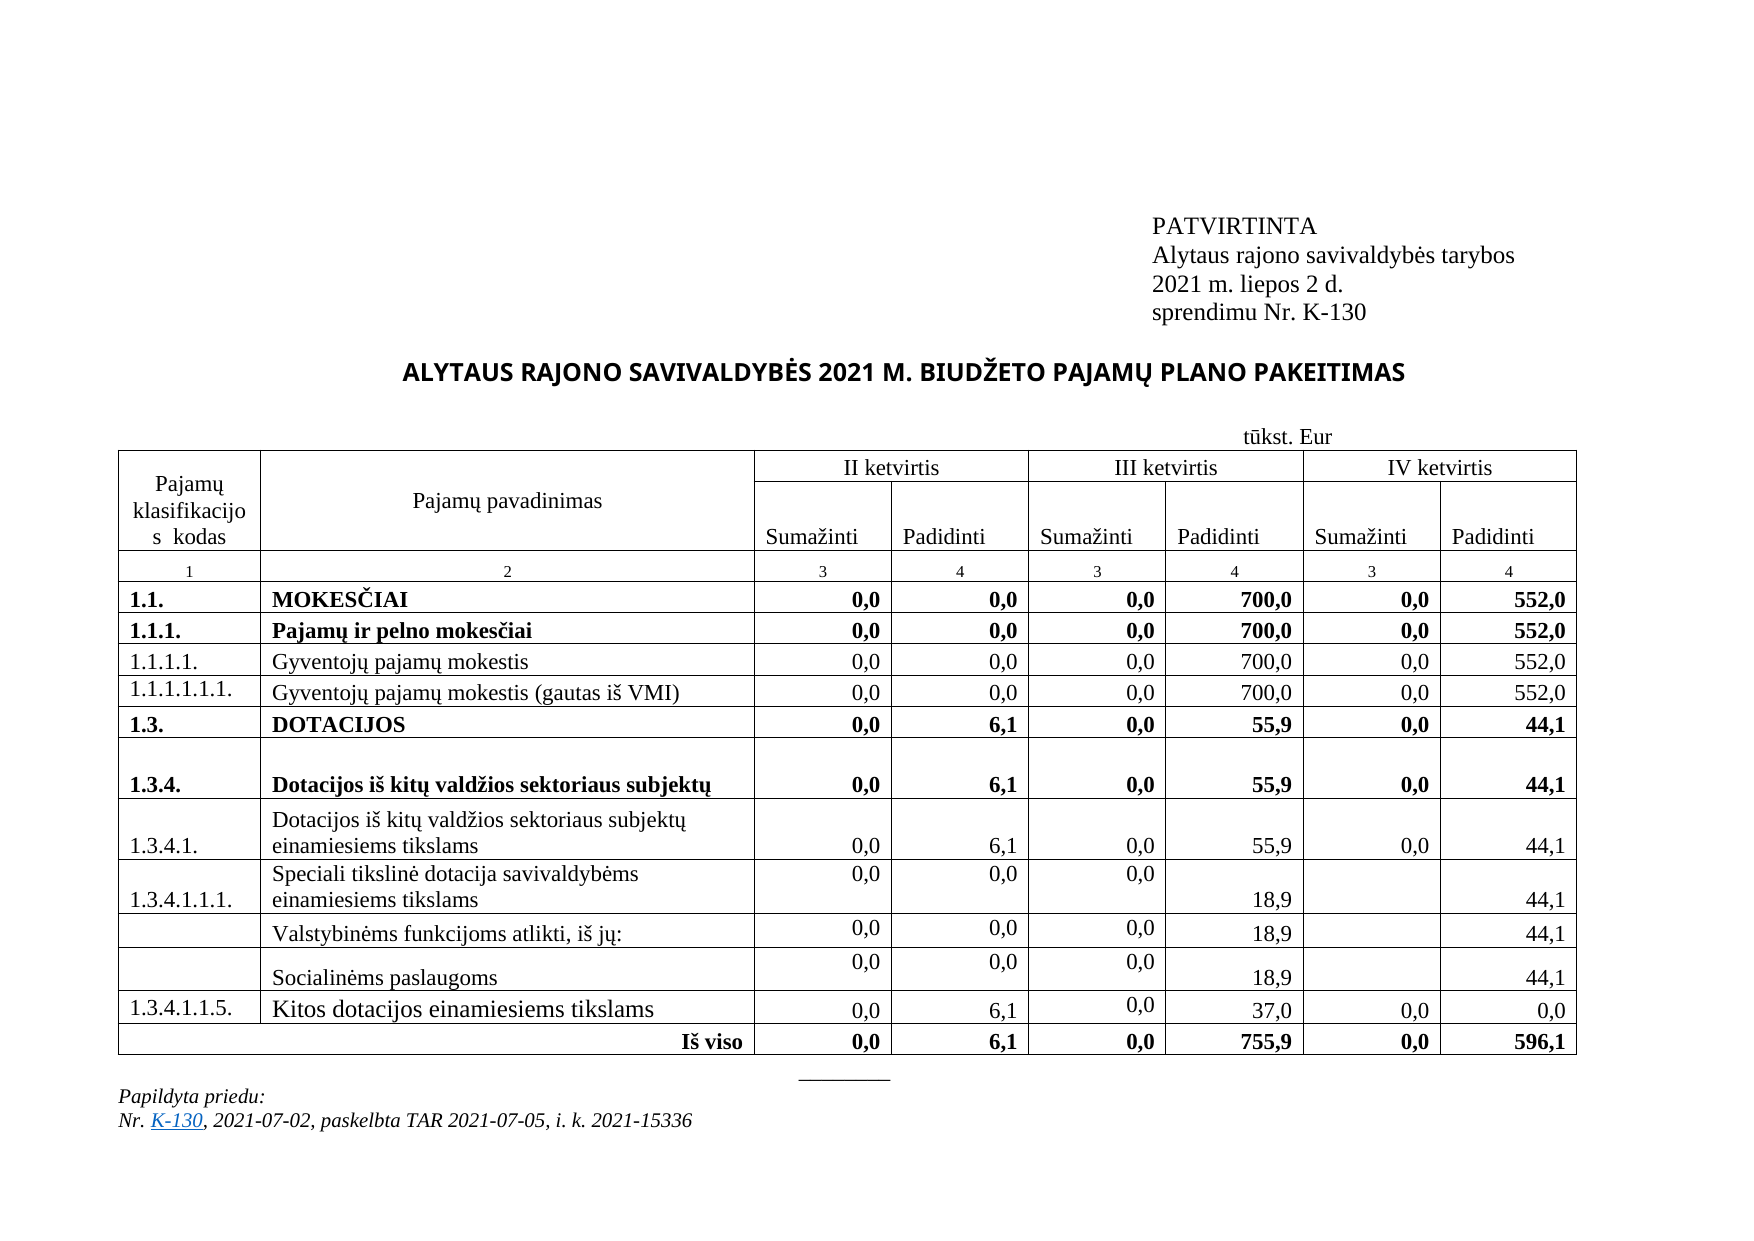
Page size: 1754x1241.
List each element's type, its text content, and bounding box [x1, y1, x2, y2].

table_cell 0,0 [1029, 738, 1165, 798]
text Nr. K-130, 2021-07-02, paskelbta TAR 2021-07-05, i. k. 2021-15336 [118, 1108, 1577, 1132]
table_cell 0,0 [1029, 948, 1165, 990]
table_cell 0,0 [755, 644, 891, 674]
table_cell 44,1 [1441, 707, 1576, 737]
table_cell 1.3.4.1.1.5. [119, 991, 260, 1023]
table_header Pajamų pavadinimas [261, 451, 754, 549]
table_cell Sumažinti [755, 482, 891, 549]
table_cell Sumažinti [1029, 482, 1165, 549]
table_cell 18,9 [1166, 948, 1303, 990]
text ALYTAUS RAJONO SAVIVALDYBĖS 2021 M. BIUDŽETO PAJAMŲ PLANO PAKEITIMAS [118, 355, 1577, 389]
table_cell 0,0 [1029, 799, 1165, 859]
table_cell 0,0 [892, 860, 1028, 913]
table_cell 0,0 [1304, 991, 1440, 1023]
table_cell 55,9 [1166, 799, 1303, 859]
table_cell 0,0 [1029, 860, 1165, 913]
table_cell 0,0 [1304, 1024, 1440, 1054]
table_cell Valstybinėms funkcijoms atlikti, iš jų: [261, 914, 754, 947]
table_cell 0,0 [755, 860, 891, 913]
table_cell MOKESČIAI [261, 582, 754, 612]
table_cell 44,1 [1441, 948, 1576, 990]
table_header III ketvirtis [1029, 451, 1303, 481]
table_cell 0,0 [1304, 644, 1440, 674]
table_cell 3 [755, 551, 891, 581]
table_cell Sumažinti [1304, 482, 1440, 549]
table_cell 44,1 [1441, 914, 1576, 947]
table_cell 2 [261, 551, 754, 581]
table_cell 0,0 [892, 914, 1028, 947]
table_cell 0,0 [1304, 582, 1440, 612]
table_cell DOTACIJOS [261, 707, 754, 737]
table_cell 0,0 [1304, 707, 1440, 737]
table_cell [1304, 948, 1440, 990]
table_cell 4 [892, 551, 1028, 581]
table_header IV ketvirtis [1304, 451, 1576, 481]
text Alytaus rajono savivaldybės tarybos [1152, 240, 1577, 269]
table_cell 1.3.4.1.1.1. [119, 860, 260, 913]
table_cell 552,0 [1441, 676, 1576, 706]
table_cell 3 [1029, 551, 1165, 581]
table_cell 55,9 [1166, 707, 1303, 737]
table_cell 0,0 [1029, 582, 1165, 612]
table_cell 18,9 [1166, 914, 1303, 947]
table_cell 44,1 [1441, 860, 1576, 913]
table_cell 0,0 [892, 582, 1028, 612]
table_cell 0,0 [755, 991, 891, 1023]
table_cell 44,1 [1441, 738, 1576, 798]
table_cell 700,0 [1166, 644, 1303, 674]
table_cell 6,1 [892, 1024, 1028, 1054]
table_cell 37,0 [1166, 991, 1303, 1023]
table_cell [119, 914, 260, 947]
table_cell Dotacijos iš kitų valdžios sektoriaus subjektų [261, 738, 754, 798]
table_cell 0,0 [1029, 676, 1165, 706]
table_cell 0,0 [755, 676, 891, 706]
table_cell 552,0 [1441, 613, 1576, 643]
table_cell 6,1 [892, 991, 1028, 1023]
table_cell 0,0 [892, 948, 1028, 990]
table_cell 700,0 [1166, 582, 1303, 612]
table_cell Padidinti [892, 482, 1028, 549]
text 2021 m. liepos 2 d. [1152, 269, 1577, 297]
table_cell 700,0 [1166, 613, 1303, 643]
text sprendimu Nr. K-130 [1152, 297, 1577, 326]
table_cell 0,0 [755, 948, 891, 990]
table_cell 0,0 [892, 676, 1028, 706]
table_cell 1.1.1. [119, 613, 260, 643]
table_cell 0,0 [755, 738, 891, 798]
table_cell 1.3. [119, 707, 260, 737]
table_cell 0,0 [1029, 1024, 1165, 1054]
table_cell 0,0 [1029, 914, 1165, 947]
table_cell 18,9 [1166, 860, 1303, 913]
table_cell 55,9 [1166, 738, 1303, 798]
text PATVIRTINTA [1017, 211, 1577, 240]
table_cell Padidinti [1166, 482, 1303, 549]
table_cell 0,0 [1304, 676, 1440, 706]
table_cell Socialinėms paslaugoms [261, 948, 754, 990]
table_cell 0,0 [1029, 991, 1165, 1023]
table_cell 0,0 [1304, 799, 1440, 859]
table_cell [1304, 914, 1440, 947]
table_cell [1304, 860, 1440, 913]
table_cell 1.1.1.1. [119, 644, 260, 674]
table_cell Iš viso [119, 1024, 754, 1054]
table_cell 0,0 [1029, 613, 1165, 643]
table_cell 44,1 [1441, 799, 1576, 859]
text tūkst. Eur [118, 423, 1577, 449]
table_cell [119, 948, 260, 990]
table_cell 596,1 [1441, 1024, 1576, 1054]
text ________ [118, 1055, 1577, 1084]
table_cell 552,0 [1441, 582, 1576, 612]
table_cell Dotacijos iš kitų valdžios sektoriaus subjektų einamiesiems tikslams [261, 799, 754, 859]
table_cell Gyventojų pajamų mokestis [261, 644, 754, 674]
table_cell 0,0 [755, 613, 891, 643]
table_cell 552,0 [1441, 644, 1576, 674]
table_header Pajamų klasifikacijos kodas [119, 451, 260, 549]
table_cell 4 [1166, 551, 1303, 581]
table_cell 0,0 [1029, 644, 1165, 674]
table_cell 0,0 [1304, 613, 1440, 643]
table_cell 0,0 [1029, 707, 1165, 737]
table_cell 3 [1304, 551, 1440, 581]
table_cell 1.3.4.1. [119, 799, 260, 859]
table_cell 6,1 [892, 799, 1028, 859]
table_cell 700,0 [1166, 676, 1303, 706]
table_cell Padidinti [1441, 482, 1576, 549]
table_cell 1 [119, 551, 260, 581]
table_cell 0,0 [1304, 738, 1440, 798]
table_cell 0,0 [755, 707, 891, 737]
table_cell 0,0 [755, 1024, 891, 1054]
table_cell 1.1.1.1.1.1. [119, 676, 260, 706]
table_cell 6,1 [892, 738, 1028, 798]
table_cell 0,0 [755, 582, 891, 612]
table_cell Pajamų ir pelno mokesčiai [261, 613, 754, 643]
table_cell Kitos dotacijos einamiesiems tikslams [261, 991, 754, 1023]
table_header II ketvirtis [755, 451, 1028, 481]
table_cell 0,0 [1441, 991, 1576, 1023]
table_cell 1.3.4. [119, 738, 260, 798]
table_cell 0,0 [892, 644, 1028, 674]
table_cell 6,1 [892, 707, 1028, 737]
table_cell 1.1. [119, 582, 260, 612]
table_cell Speciali tikslinė dotacija savivaldybėms einamiesiems tikslams [261, 860, 754, 913]
text Papildyta priedu: [118, 1084, 1577, 1108]
table_cell 0,0 [755, 799, 891, 859]
table_cell 4 [1441, 551, 1576, 581]
table_cell 0,0 [892, 613, 1028, 643]
table_cell Gyventojų pajamų mokestis (gautas iš VMI) [261, 676, 754, 706]
table_cell 755,9 [1166, 1024, 1303, 1054]
table_cell 0,0 [755, 914, 891, 947]
